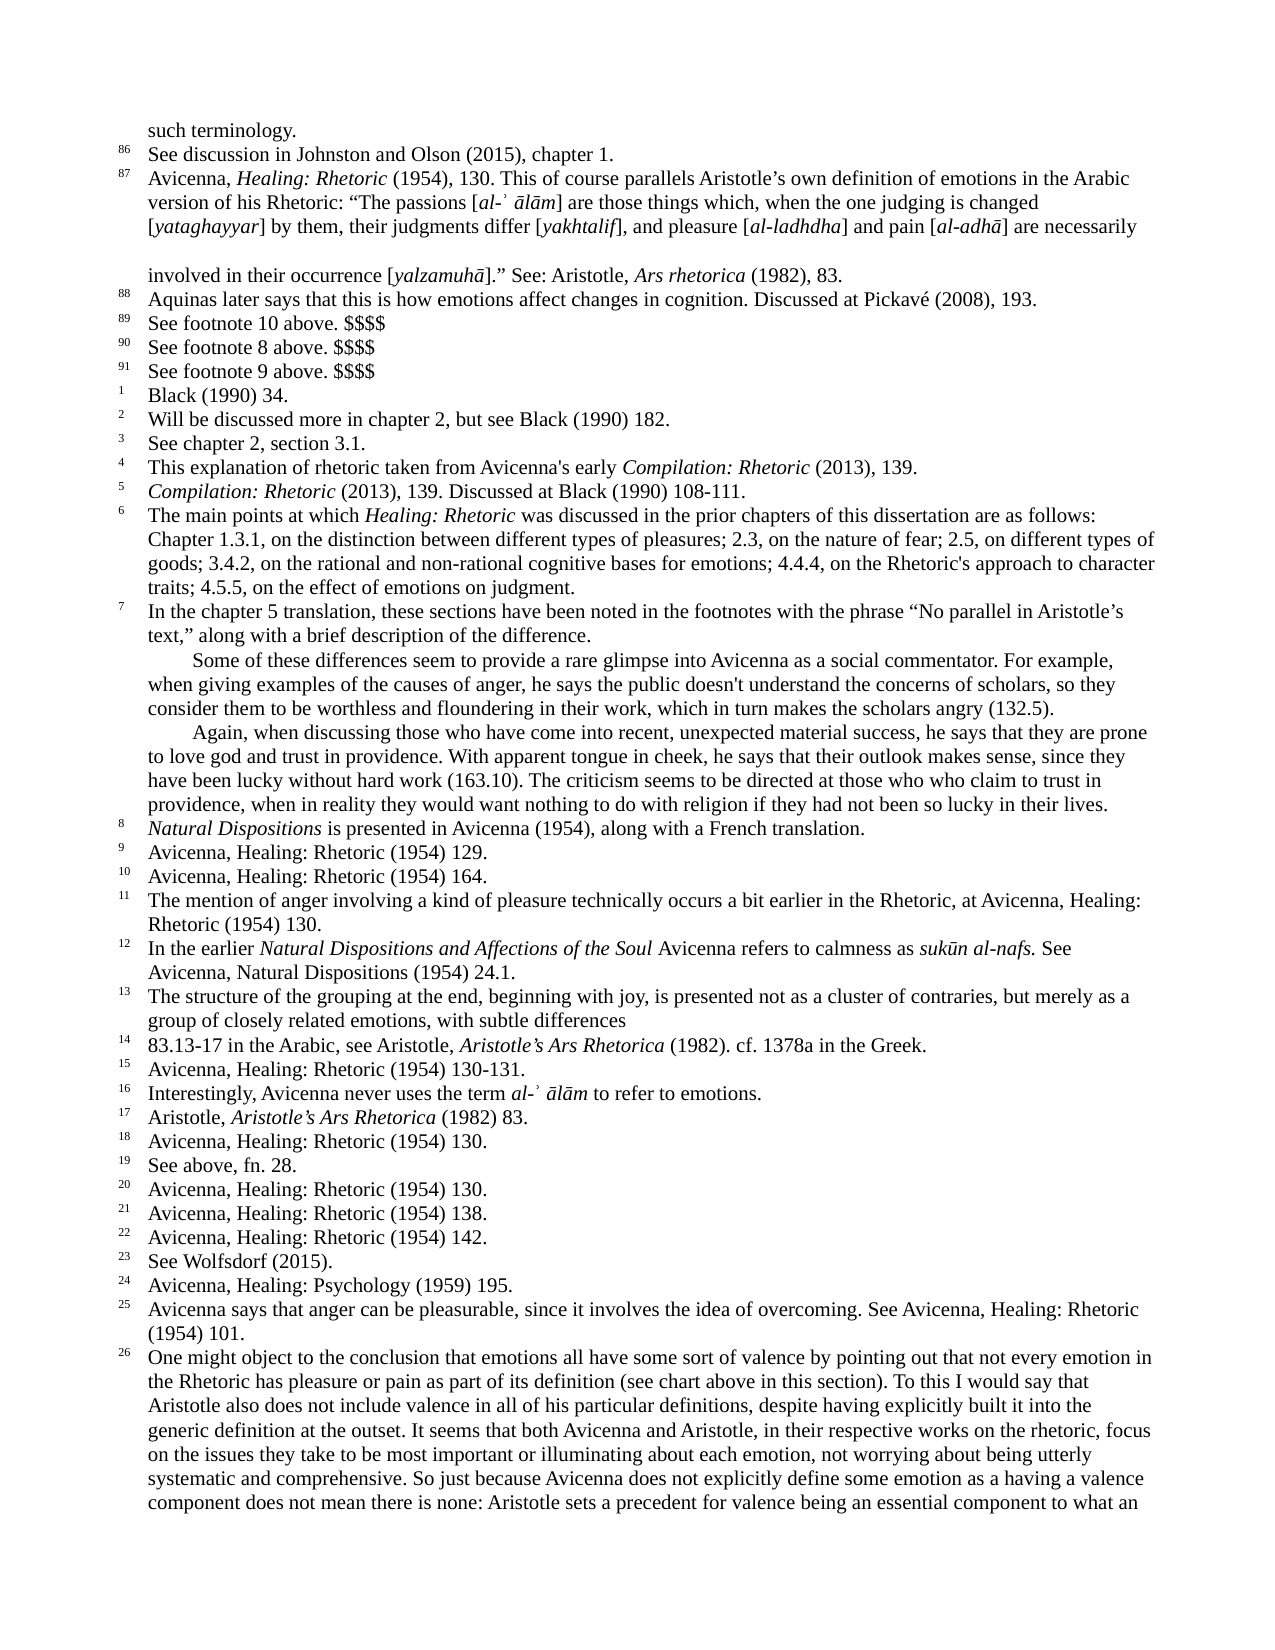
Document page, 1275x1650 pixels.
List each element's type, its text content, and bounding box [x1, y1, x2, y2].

text Avicenna, Healing: Rhetoric (1954) 129. [118, 840, 1157, 864]
text See footnote 10 above. $$$$ [118, 311, 1157, 335]
text Avicenna, Healing: Rhetoric (1954) 164. [118, 864, 1157, 888]
text Avicenna, Healing: Rhetoric (1954) 130. [118, 1177, 1157, 1201]
text See footnote 8 above. $$$$ [118, 335, 1157, 359]
text Will be discussed more in chapter 2, but see Black (1990) 182. [118, 407, 1157, 431]
text Interestingly, Avicenna never uses the term al-ʾ ālām to refer to emotions. [118, 1081, 1157, 1105]
text Some of these differences seem to provide a rare glimpse into Avicenna as a social commentator. For example, when giving examples of the causes of anger, he says the public doesn't understand the concerns of scholars, so they consider them to be worthless and floundering in their work, which in turn makes the scholars angry (132.5). [118, 647, 1157, 720]
text This explanation of rhetoric taken from Avicenna's early Compilation: Rhetoric (2013), 139. [118, 455, 1157, 479]
text Avicenna, Healing: Rhetoric (1954) 130-131. [118, 1057, 1157, 1081]
text Avicenna, Healing: Rhetoric (1954) 142. [118, 1225, 1157, 1249]
text See footnote 9 above. $$$$ [118, 359, 1157, 383]
text See Wolfsdorf (2015). [118, 1249, 1157, 1273]
text Avicenna, Healing: Rhetoric (1954) 138. [118, 1201, 1157, 1225]
text Avicenna, Healing: Rhetoric (1954), 130. This of course parallels Aristotle’s own definition of emotions in the Arabic version of his Rhetoric: “The passions [al-ʾ ālām] are those things which, when the one judging is changed [yataghayyar] by them, their judgments differ [yakhtalif], and pleasure [al-ladhdha] and pain [al-adhā] are necessarily involved in their occurrence [yalzamuhā].” See: Aristotle, Ars rhetorica (1982), 83. [118, 166, 1157, 287]
text See above, fn. 28. [118, 1153, 1157, 1177]
text The main points at which Healing: Rhetoric was discussed in the prior chapters of this dissertation are as follows: Chapter 1.3.1, on the distinction between different types of pleasures; 2.3, on the nature of fear; 2.5, on different types of goods; 3.4.2, on the rational and non-rational cognitive bases for emotions; 4.4.4, on the Rhetoric's approach to character traits; 4.5.5, on the effect of emotions on judgment. [118, 503, 1157, 599]
text Avicenna says that anger can be pleasurable, since it involves the idea of overcoming. See Avicenna, Healing: Rhetoric (1954) 101. [118, 1297, 1157, 1345]
text Aristotle, Aristotle’s Ars Rhetorica (1982) 83. [118, 1105, 1157, 1129]
text Aquinas later says that this is how emotions affect changes in cognition. Discussed at Pickavé (2008), 193. [118, 287, 1157, 311]
text Compilation: Rhetoric (2013), 139. Discussed at Black (1990) 108-111. [118, 479, 1157, 503]
text In the chapter 5 translation, these sections have been noted in the footnotes with the phrase “No parallel in Aristotle’s text,” along with a brief description of the difference. [118, 599, 1157, 647]
text One might object to the conclusion that emotions all have some sort of valence by pointing out that not every emotion in the Rhetoric has pleasure or pain as part of its definition (see chart above in this section). To this I would say that Aristotle also does not include valence in all of his particular definitions, despite having explicitly built it into the generic definition at the outset. It seems that both Avicenna and Aristotle, in their respective works on the rhetoric, focus on the issues they take to be most important or illuminating about each emotion, not worrying about being utterly systematic and comprehensive. So just because Avicenna does not explicitly define some emotion as a having a valence component does not mean there is none: Aristotle sets a precedent for valence being an essential component to what an [118, 1345, 1157, 1514]
text such terminology. [118, 118, 1157, 142]
text Again, when discussing those who have come into recent, unexpected material success, he says that they are prone to love god and trust in providence. With apparent tongue in cheek, he says that their outlook makes sense, since they have been lucky without hard work (163.10). The criticism seems to be directed at those who who claim to trust in providence, when in reality they would want nothing to do with religion if they had not been so lucky in their lives. [118, 720, 1157, 816]
text Avicenna, Healing: Psychology (1959) 195. [118, 1273, 1157, 1297]
text Avicenna, Healing: Rhetoric (1954) 130. [118, 1129, 1157, 1153]
text Black (1990) 34. [118, 383, 1157, 407]
text 83.13-17 in the Arabic, see Aristotle, Aristotle’s Ars Rhetorica (1982). cf. 1378a in the Greek. [118, 1032, 1157, 1057]
text See discussion in Johnston and Olson (2015), chapter 1. [118, 142, 1157, 166]
text See chapter 2, section 3.1. [118, 431, 1157, 455]
text Natural Dispositions is presented in Avicenna (1954), along with a French translation. [118, 816, 1157, 840]
